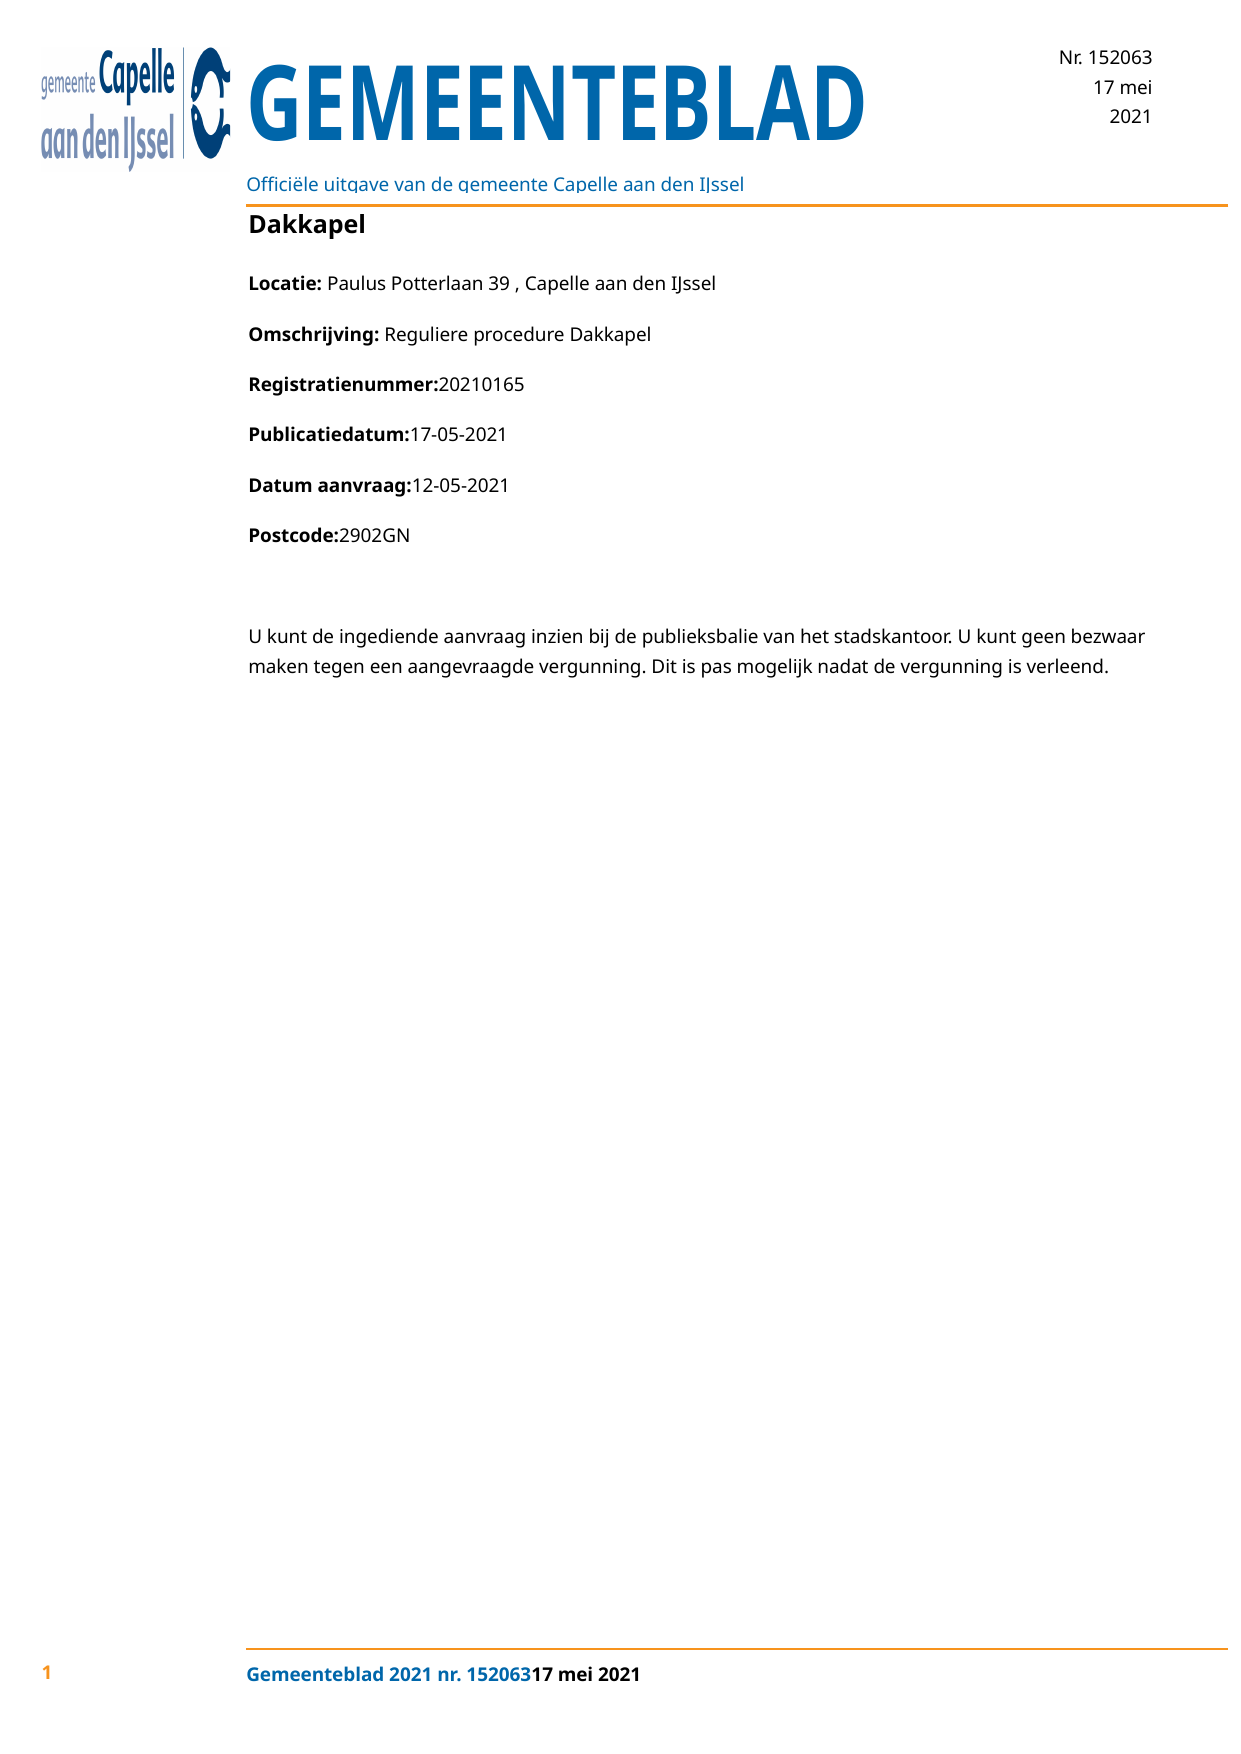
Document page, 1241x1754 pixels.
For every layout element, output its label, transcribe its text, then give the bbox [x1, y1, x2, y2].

text Publicatiedatum:17-05-2021 [248, 422, 1152, 447]
text Dakkapel [248, 207, 1152, 241]
text Omschrijving: Reguliere procedure Dakkapel [248, 321, 1152, 346]
text U kunt de ingediende aanvraag inzien bij de publieksbalie van het stadskantoor. U kunt geen bezwaar maken tegen een aangevraagde vergunning. Dit is pas mogelijk nadat de vergunning is verleend. [248, 623, 1152, 678]
text Datum aanvraag:12-05-2021 [248, 472, 1152, 498]
text Locatie: Paulus Potterlaan 39 , Capelle aan den IJssel [248, 270, 1152, 296]
picture [41, 47, 231, 172]
text Postcode:2902GN [248, 522, 1152, 548]
text Registratienummer:20210165 [248, 371, 1152, 397]
